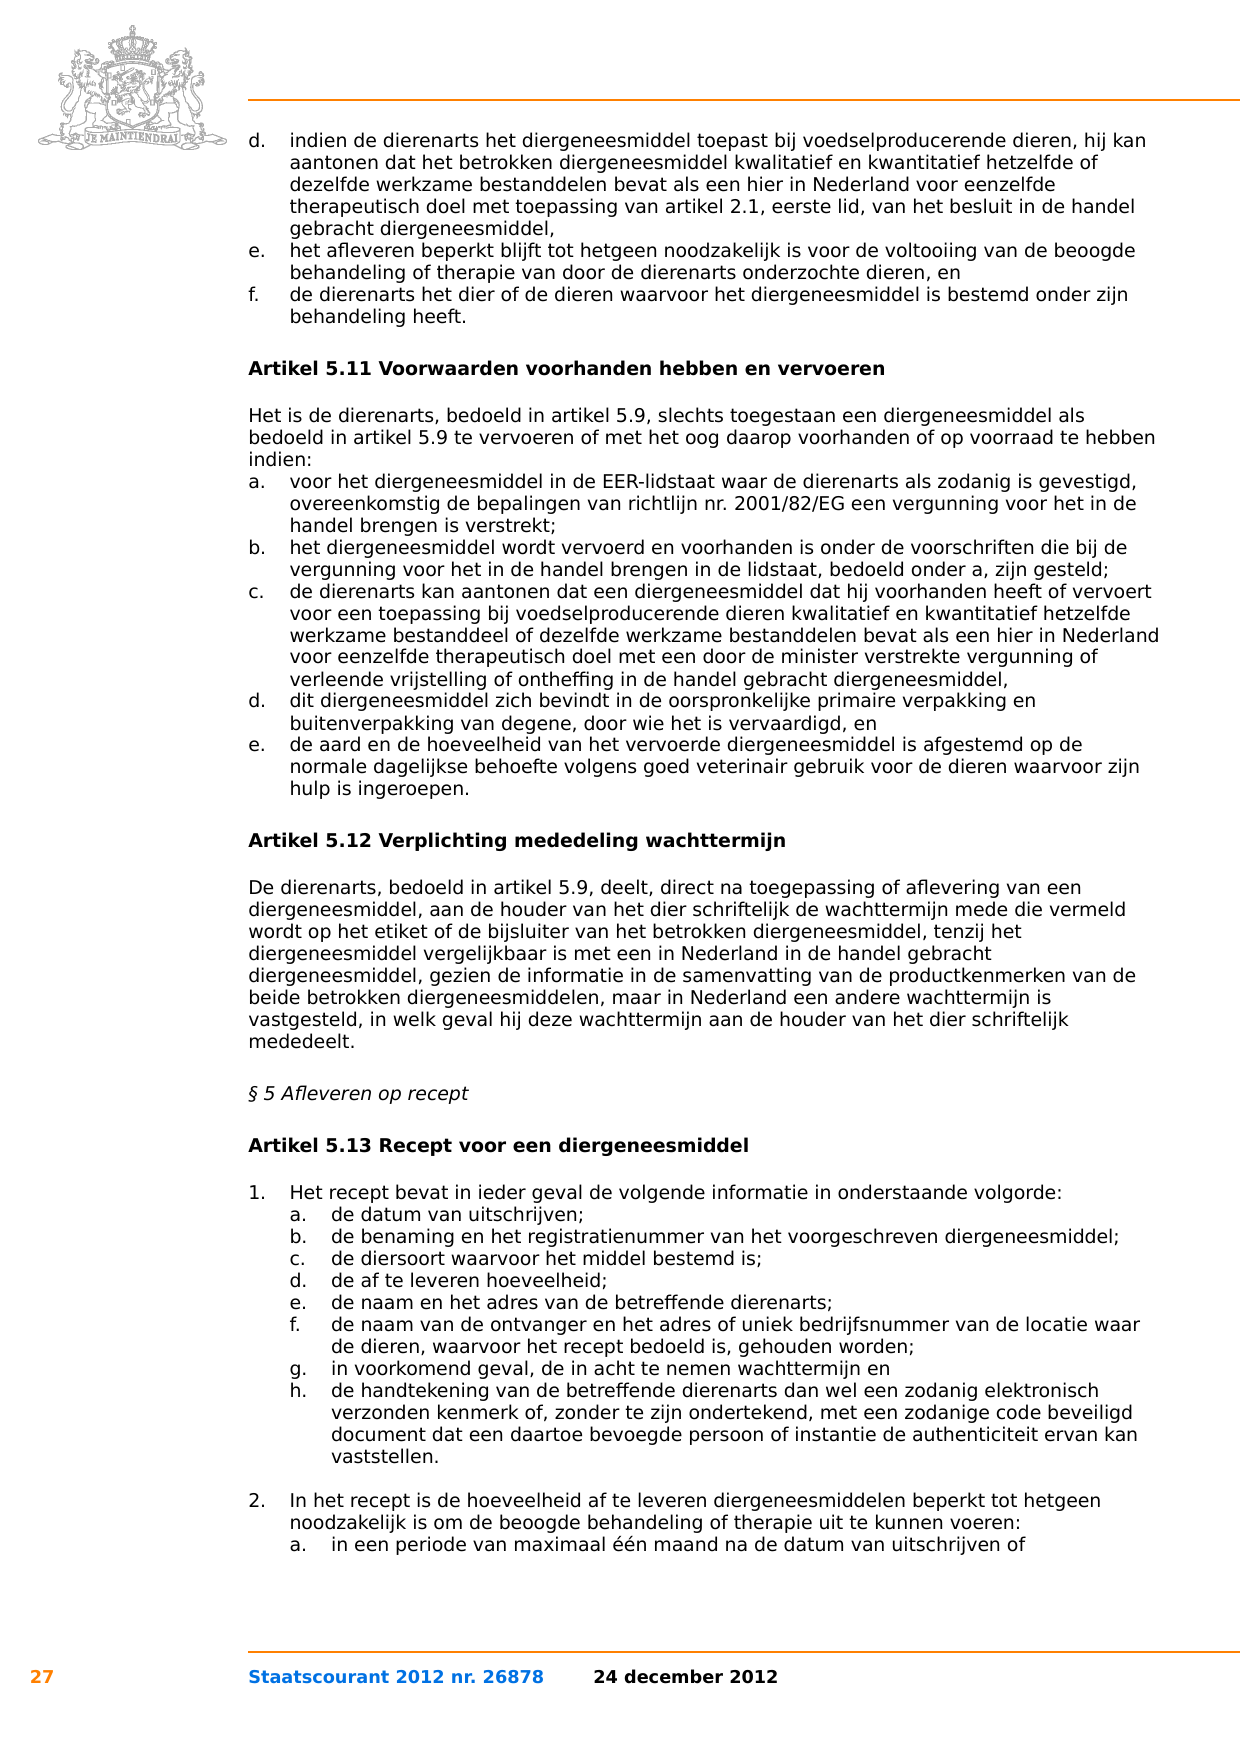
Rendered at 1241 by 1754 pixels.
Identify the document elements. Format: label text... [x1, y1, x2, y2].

subtitle Artikel 5.11 Voorwaarden voorhanden hebben en vervoeren [248, 358, 1163, 380]
subtitle § 5 Afleveren op recept [248, 1083, 1163, 1105]
text e. de aard en de hoeveelheid van het vervoerde diergeneesmiddel is afgestemd op de normale dagelijkse behoefte volgens goed veterinair gebruik voor de dieren waarvoor zijn hulp is ingeroepen. [248, 734, 1163, 800]
text f. de naam van de ontvanger en het adres of uniek bedrijfsnummer van de locatie waar de dieren, waarvoor het recept bedoeld is, gehouden worden; [289, 1314, 1163, 1358]
text b. het diergeneesmiddel wordt vervoerd en voorhanden is onder de voorschriften die bij de vergunning voor het in de handel brengen in de lidstaat, bedoeld onder a, zijn gesteld; [248, 537, 1163, 581]
text De dierenarts, bedoeld in artikel 5.9, deelt, direct na toegepassing of aflevering van een diergeneesmiddel, aan de houder van het dier schriftelijk de wachttermijn mede die vermeld wordt op het etiket of de bijsluiter van het betrokken diergeneesmiddel, tenzij het diergeneesmiddel vergelijkbaar is met een in Nederland in de handel gebracht diergeneesmiddel, gezien de informatie in de samenvatting van de productkenmerken van de beide betrokken diergeneesmiddelen, maar in Nederland een andere wachttermijn is vastgesteld, in welk geval hij deze wachttermijn aan de houder van het dier schriftelijk mededeelt. [248, 877, 1163, 1053]
text a. de datum van uitschrijven; [289, 1204, 1163, 1226]
subtitle Artikel 5.12 Verplichting mededeling wachttermijn [248, 830, 1163, 852]
text Het is de dierenarts, bedoeld in artikel 5.9, slechts toegestaan een diergeneesmiddel als bedoeld in artikel 5.9 te vervoeren of met het oog daarop voorhanden of op voorraad te hebben indien: [248, 405, 1163, 471]
text f. de dierenarts het dier of de dieren waarvoor het diergeneesmiddel is bestemd onder zijn behandeling heeft. [248, 284, 1163, 328]
text e. de naam en het adres van de betreffende dierenarts; [289, 1292, 1163, 1314]
text e. het afleveren beperkt blijft tot hetgeen noodzakelijk is voor de voltooiing van de beoogde behandeling of therapie van door de dierenarts onderzochte dieren, en [248, 240, 1163, 284]
picture [38, 25, 227, 150]
text b. de benaming en het registratienummer van het voorgeschreven diergeneesmiddel; [289, 1226, 1163, 1248]
text 2. In het recept is de hoeveelheid af te leveren diergeneesmiddelen beperkt tot hetgeen noodzakelijk is om de beoogde behandeling of therapie uit te kunnen voeren: [248, 1490, 1163, 1534]
text a. in een periode van maximaal één maand na de datum van uitschrijven of [289, 1534, 1163, 1556]
text c. de diersoort waarvoor het middel bestemd is; [289, 1248, 1163, 1270]
text d. de af te leveren hoeveelheid; [289, 1270, 1163, 1292]
text g. in voorkomend geval, de in acht te nemen wachttermijn en [289, 1358, 1163, 1380]
text c. de dierenarts kan aantonen dat een diergeneesmiddel dat hij voorhanden heeft of vervoert voor een toepassing bij voedselproducerende dieren kwalitatief en kwantitatief hetzelfde werkzame bestanddeel of dezelfde werkzame bestanddelen bevat als een hier in Nederland voor eenzelfde therapeutisch doel met een door de minister verstrekte vergunning of verleende vrijstelling of ontheffing in de handel gebracht diergeneesmiddel, [248, 581, 1163, 690]
text h. de handtekening van de betreffende dierenarts dan wel een zodanig elektronisch verzonden kenmerk of, zonder te zijn ondertekend, met een zodanige code beveiligd document dat een daartoe bevoegde persoon of instantie de authenticiteit ervan kan vaststellen. [289, 1380, 1163, 1468]
text d. dit diergeneesmiddel zich bevindt in de oorspronkelijke primaire verpakking en buitenverpakking van degene, door wie het is vervaardigd, en [248, 690, 1163, 734]
text a. voor het diergeneesmiddel in de EER-lidstaat waar de dierenarts als zodanig is gevestigd, overeenkomstig de bepalingen van richtlijn nr. 2001/82/EG een vergunning voor het in de handel brengen is verstrekt; [248, 471, 1163, 537]
text d. indien de dierenarts het diergeneesmiddel toepast bij voedselproducerende dieren, hij kan aantonen dat het betrokken diergeneesmiddel kwalitatief en kwantitatief hetzelfde of dezelfde werkzame bestanddelen bevat als een hier in Nederland voor eenzelfde therapeutisch doel met toepassing van artikel 2.1, eerste lid, van het besluit in de handel gebracht diergeneesmiddel, [248, 130, 1163, 240]
text 1. Het recept bevat in ieder geval de volgende informatie in onderstaande volgorde: [248, 1182, 1163, 1204]
subtitle Artikel 5.13 Recept voor een diergeneesmiddel [248, 1135, 1163, 1157]
